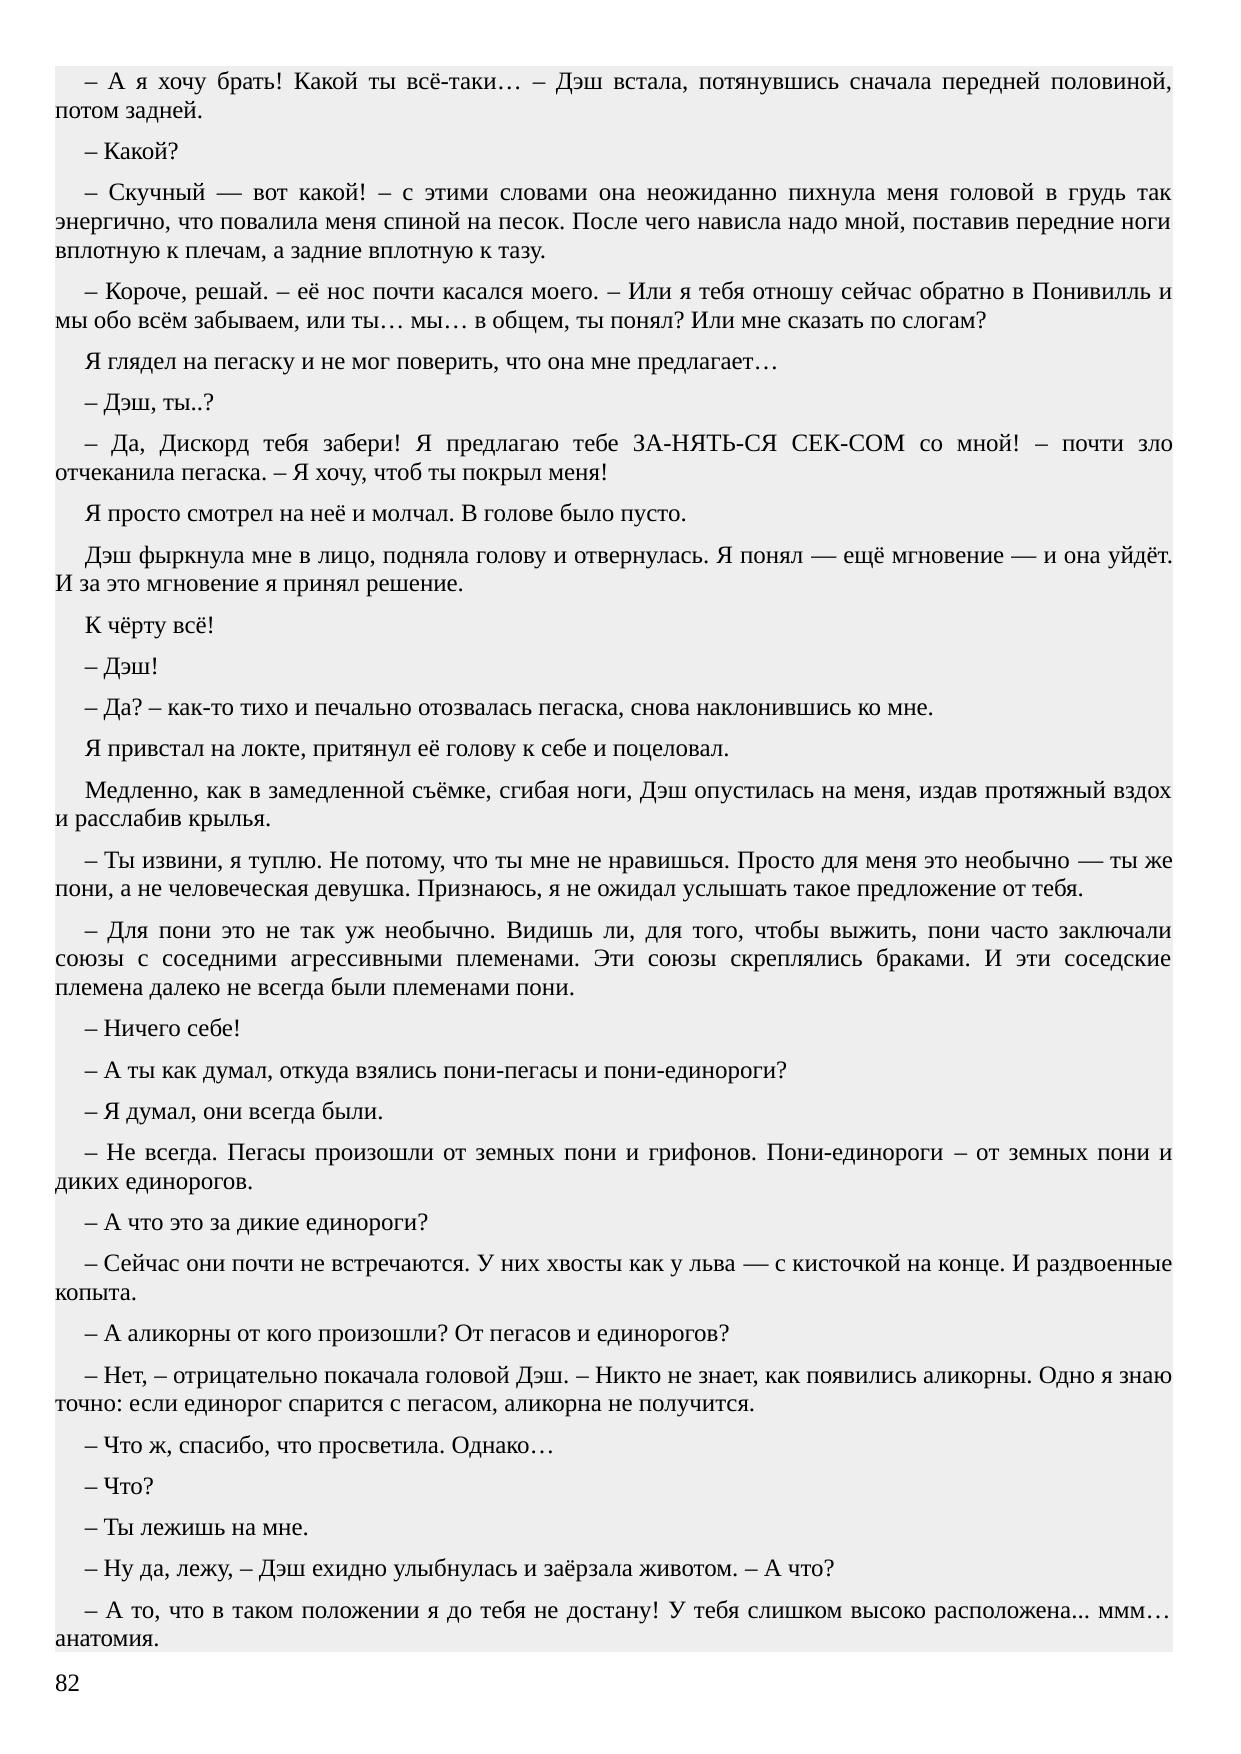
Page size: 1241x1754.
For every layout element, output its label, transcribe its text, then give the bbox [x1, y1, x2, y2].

text – Нет, – отрицательно покачала головой Дэш. – Никто не знает, как появились аликорны. Одно я знаю точно: если единорог спарится с пегасом, аликорна не получится. [55, 1360, 1173, 1417]
text Я просто смотрел на неё и молчал. В голове было пусто. [55, 498, 1173, 527]
text – Да, Дискорд тебя забери! Я предлагаю тебе ЗА-НЯТЬ-СЯ СЕК-СОМ со мной! – почти зло отчеканила пегаска. – Я хочу, чтоб ты покрыл меня! [55, 428, 1173, 486]
text – Короче, решай. – её нос почти касался моего. – Или я тебя отношу сейчас обратно в Понивилль и мы обо всём забываем, или ты… мы… в общем, ты понял? Или мне сказать по слогам? [55, 276, 1173, 333]
text – Дэш! [55, 651, 1173, 680]
text Дэш фыркнула мне в лицо, подняла голову и отвернулась. Я понял — ещё мгновение — и она уйдёт. И за это мгновение я принял решение. [55, 540, 1173, 597]
text – Да? – как-то тихо и печально отозвалась пегаска, снова наклонившись ко мне. [55, 692, 1173, 721]
text Медленно, как в замедленной съёмке, сгибая ноги, Дэш опустилась на меня, издав протяжный вздох и расслабив крылья. [55, 775, 1173, 832]
text – Дэш, ты..? [55, 387, 1173, 416]
text – А я хочу брать! Какой ты всё-таки… – Дэш встала, потянувшись сначала передней половиной, потом задней. [55, 66, 1173, 123]
text – Не всегда. Пегасы произошли от земных пони и грифонов. Пони-единороги – от земных пони и диких единорогов. [55, 1137, 1173, 1195]
text – А аликорны от кого произошли? От пегасов и единорогов? [55, 1318, 1173, 1347]
text – А ты как думал, откуда взялись пони-пегасы и пони-единороги? [55, 1055, 1173, 1083]
text – Для пони это не так уж необычно. Видишь ли, для того, чтобы выжить, пони часто заключали союзы с соседними агрессивными племенами. Эти союзы скреплялись браками. И эти соседские племена далеко не всегда были племенами пони. [55, 915, 1173, 1001]
text К чёрту всё! [55, 610, 1173, 638]
text – Ты извини, я туплю. Не потому, что ты мне не нравишься. Просто для меня это необычно — ты же пони, а не человеческая девушка. Признаюсь, я не ожидал услышать такое предложение от тебя. [55, 845, 1173, 902]
text – Ты лежишь на мне. [55, 1512, 1173, 1541]
text – Ничего себе! [55, 1013, 1173, 1042]
text – Ну да, лежу, – Дэш ехидно улыбнулась и заёрзала животом. – А что? [55, 1553, 1173, 1582]
text – Что? [55, 1471, 1173, 1500]
text – Сейчас они почти не встречаются. У них хвосты как у льва — с кисточкой на конце. И раздвоенные копыта. [55, 1248, 1173, 1306]
text – Какой? [55, 136, 1173, 165]
text Я глядел на пегаску и не мог поверить, что она мне предлагает… [55, 346, 1173, 375]
text – А что это за дикие единороги? [55, 1207, 1173, 1236]
text – А то, что в таком положении я до тебя не достану! У тебя слишком высоко расположена... ммм… анатомия. [55, 1595, 1173, 1652]
text – Я думал, они всегда были. [55, 1096, 1173, 1125]
text – Что ж, спасибо, что просветила. Однако… [55, 1430, 1173, 1458]
text – Скучный — вот какой! – с этими словами она неожиданно пихнула меня головой в грудь так энергично, что повалила меня спиной на песок. После чего нависла надо мной, поставив передние ноги вплотную к плечам, а задние вплотную к тазу. [55, 177, 1173, 263]
text Я привстал на локте, притянул её голову к себе и поцеловал. [55, 733, 1173, 762]
